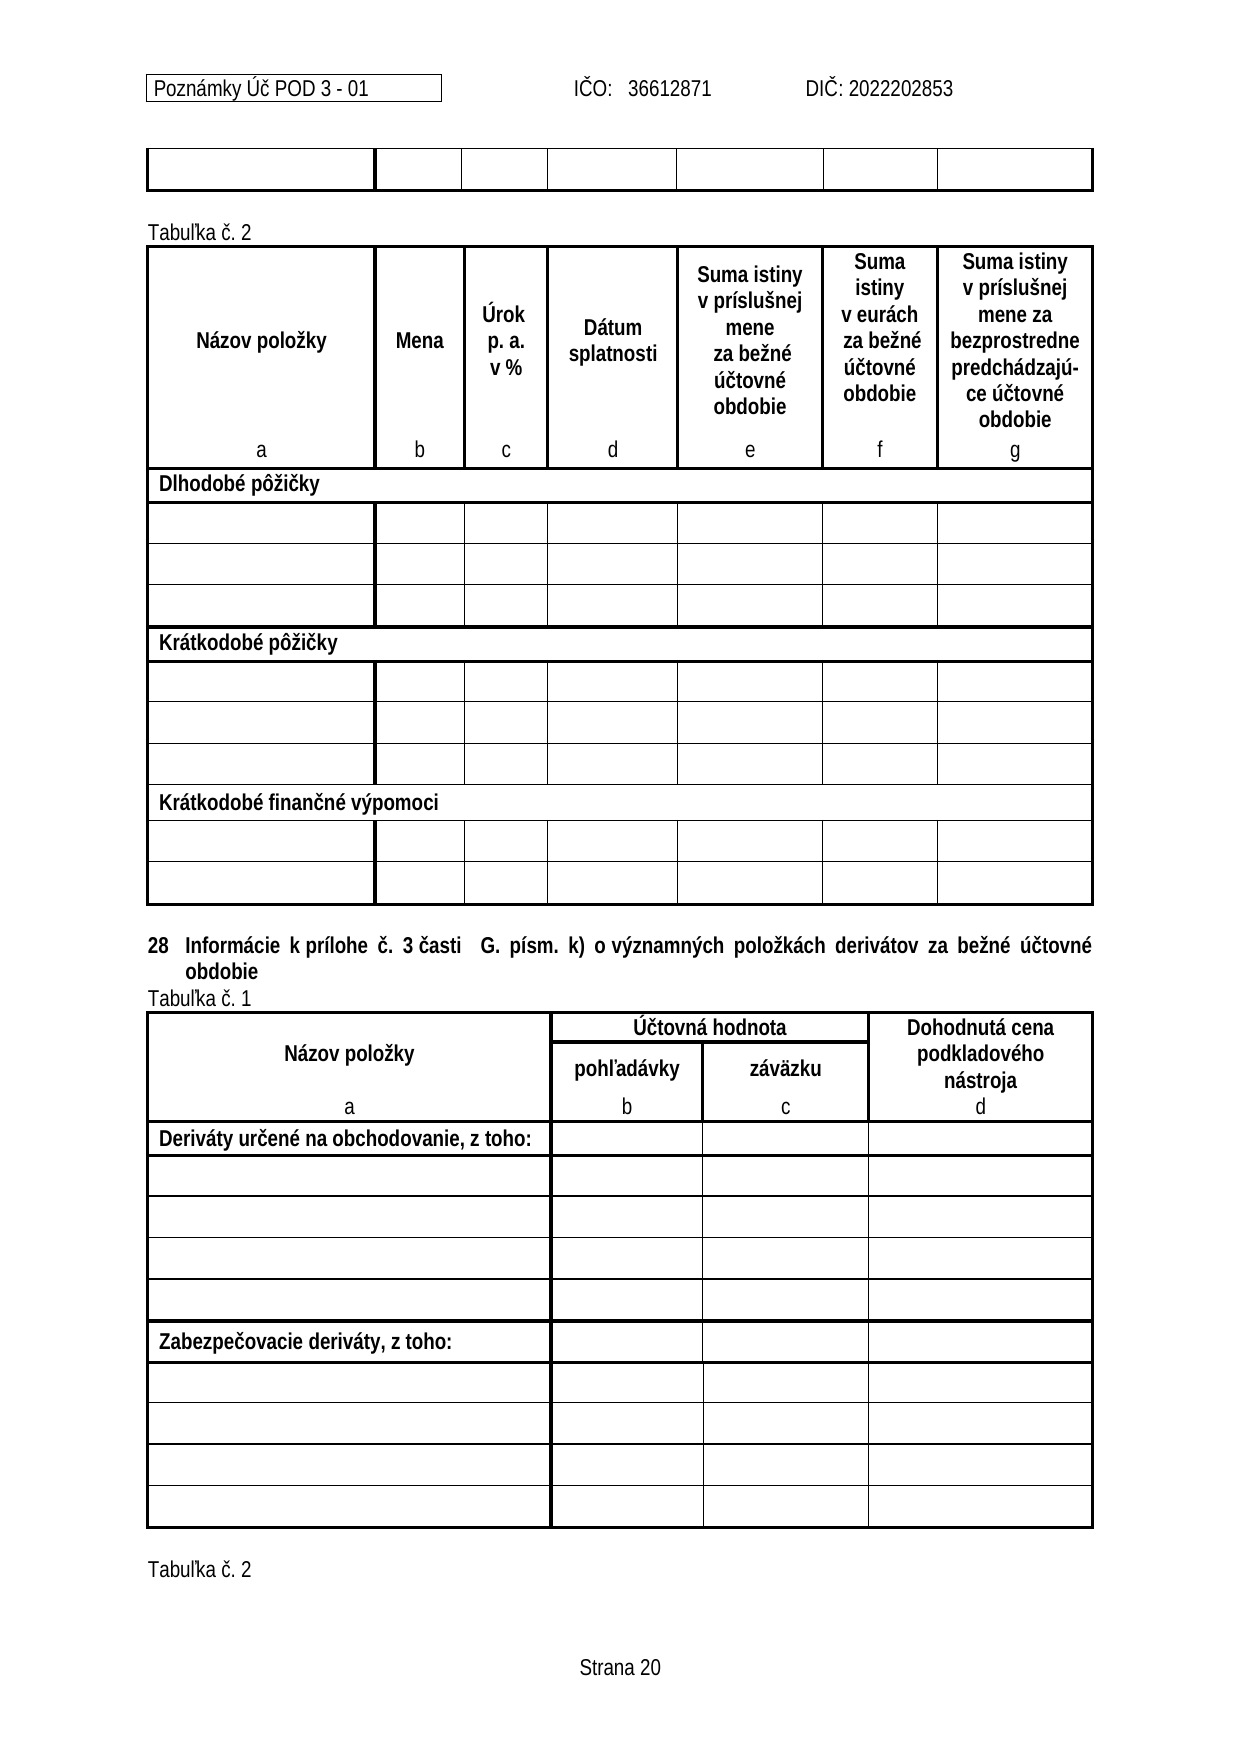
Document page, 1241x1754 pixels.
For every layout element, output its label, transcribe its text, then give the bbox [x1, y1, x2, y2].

table_cell [149, 544, 373, 584]
table_cell [823, 862, 937, 902]
table_cell [938, 663, 1091, 701]
table_cell [553, 1364, 703, 1402]
table_cell [703, 1280, 868, 1319]
table_cell [703, 1157, 868, 1195]
table_cell [938, 149, 1091, 189]
table_cell [678, 744, 822, 784]
table_cell [938, 504, 1091, 543]
table_cell c [704, 1093, 867, 1119]
table_cell [465, 702, 547, 742]
table_cell [377, 663, 464, 701]
table_cell [553, 1445, 703, 1485]
table_cell [548, 702, 677, 742]
table_cell [149, 1157, 549, 1195]
table_cell [149, 702, 373, 742]
table_cell [704, 1364, 868, 1402]
table_cell [823, 821, 937, 861]
table_cell [678, 862, 822, 902]
table_cell [823, 585, 937, 625]
table_cell [553, 1280, 702, 1319]
table_cell [553, 1157, 702, 1195]
table_cell [678, 504, 822, 543]
table_cell [377, 702, 464, 742]
table_cell [678, 821, 822, 861]
table_cell [938, 544, 1091, 584]
table_cell [869, 1486, 1091, 1526]
table_cell [149, 663, 373, 701]
table_cell [703, 1123, 868, 1154]
table_cell pohľadávky [553, 1044, 701, 1093]
table_header Úrok p. a. v % [466, 248, 546, 432]
table_cell [869, 1157, 1091, 1195]
table_header Názov položky [149, 1014, 549, 1093]
title Informácie k prílohe č. 3 časti G. písm. k) o významných položkách derivátov za bežné účtovné obdobie [148, 932, 1092, 984]
table_cell [938, 744, 1091, 784]
table_cell [823, 744, 937, 784]
table_cell [869, 1238, 1091, 1278]
table_cell [377, 744, 464, 784]
table_cell [553, 1123, 702, 1154]
table_cell [553, 1486, 703, 1526]
table_cell [823, 702, 937, 742]
table_header Suma istiny v príslušnej mene za bezprostredne predchádzajú-ce účtovné obdobie [939, 248, 1091, 432]
table_cell a [149, 1093, 549, 1119]
table_header Účtovná hodnota [553, 1014, 867, 1040]
table_cell [553, 1403, 703, 1443]
table_cell [149, 821, 373, 861]
table_cell [548, 663, 677, 701]
table_cell [548, 149, 676, 189]
table_cell [149, 1403, 549, 1443]
table_cell [149, 1238, 549, 1278]
table_cell d [870, 1093, 1091, 1119]
table_cell [465, 862, 547, 902]
table_cell Dlhodobé pôžičky [149, 470, 1091, 501]
table_cell [869, 1123, 1091, 1154]
table_cell [869, 1323, 1091, 1361]
table_header Mena [377, 248, 463, 432]
table_header Názov položky [149, 248, 373, 432]
table_cell [704, 1486, 868, 1526]
table_cell [548, 862, 677, 902]
table_cell b [553, 1093, 701, 1119]
table_cell [149, 504, 373, 543]
table_cell [149, 1280, 549, 1319]
table_cell [149, 1364, 549, 1402]
table_cell [462, 149, 547, 189]
table_cell [149, 1486, 549, 1526]
table_header Suma istiny v príslušnej mene za bežné účtovné obdobie [679, 248, 821, 432]
table_cell [377, 862, 464, 902]
text Tabuľka č. 2 [148, 218, 1092, 245]
table_cell [553, 1197, 702, 1237]
table_cell [869, 1280, 1091, 1319]
table_cell [377, 544, 464, 584]
table_header Suma istiny v eurách za bežné účtovné obdobie [824, 248, 936, 432]
table_cell [678, 585, 822, 625]
table_cell b [377, 433, 463, 467]
table_cell [823, 504, 937, 543]
table_cell [704, 1445, 868, 1485]
table_cell [869, 1197, 1091, 1237]
table_cell f [824, 433, 936, 467]
table_cell [869, 1403, 1091, 1443]
table_cell c [466, 433, 546, 467]
table_cell [703, 1238, 868, 1278]
table_cell [704, 1403, 868, 1443]
table_cell [377, 585, 464, 625]
table_cell [823, 663, 937, 701]
table_cell [149, 744, 373, 784]
table_cell [703, 1197, 868, 1237]
table_cell [938, 821, 1091, 861]
table_cell [938, 702, 1091, 742]
table_cell [548, 585, 677, 625]
table_cell záväzku [704, 1044, 867, 1093]
table_cell [938, 585, 1091, 625]
table_cell Krátkodobé finančné výpomoci [149, 785, 1091, 820]
table_cell d [549, 433, 676, 467]
table_cell [548, 504, 677, 543]
table_cell [823, 544, 937, 584]
table_cell [548, 744, 677, 784]
table_cell [938, 862, 1091, 902]
text Tabuľka č. 1 [148, 984, 1092, 1011]
table_cell [377, 504, 464, 543]
table_cell Krátkodobé pôžičky [149, 629, 1091, 660]
table_cell [678, 702, 822, 742]
table_cell [824, 149, 937, 189]
table_cell [149, 1445, 549, 1485]
text Tabuľka č. 2 [148, 1556, 1092, 1582]
table_cell [678, 544, 822, 584]
table_cell [465, 544, 547, 584]
table_cell [149, 1197, 549, 1237]
table_cell [149, 149, 373, 189]
table_cell [869, 1445, 1091, 1485]
table_cell a [149, 433, 373, 467]
table_cell [553, 1323, 702, 1361]
table_cell [678, 663, 822, 701]
table_cell [465, 744, 547, 784]
table_cell [377, 149, 461, 189]
table_cell [149, 585, 373, 625]
table_cell g [939, 433, 1091, 467]
table_cell [149, 862, 373, 902]
table_cell [677, 149, 823, 189]
table_cell [553, 1238, 702, 1278]
table_cell [465, 663, 547, 701]
table_header Dohodnutá cena podkladového nástroja [870, 1014, 1091, 1093]
table_cell [465, 585, 547, 625]
table_header Dátum splatnosti [549, 248, 676, 432]
table_cell Zabezpečovacie deriváty, z toho: [149, 1323, 549, 1361]
table_cell [548, 821, 677, 861]
table_cell [377, 821, 464, 861]
table_cell e [679, 433, 821, 467]
table_cell [548, 544, 677, 584]
table_cell [465, 821, 547, 861]
table_cell [703, 1323, 868, 1361]
table_cell [869, 1364, 1091, 1402]
table_cell Deriváty určené na obchodovanie, z toho: [149, 1123, 549, 1154]
table_cell [465, 504, 547, 543]
